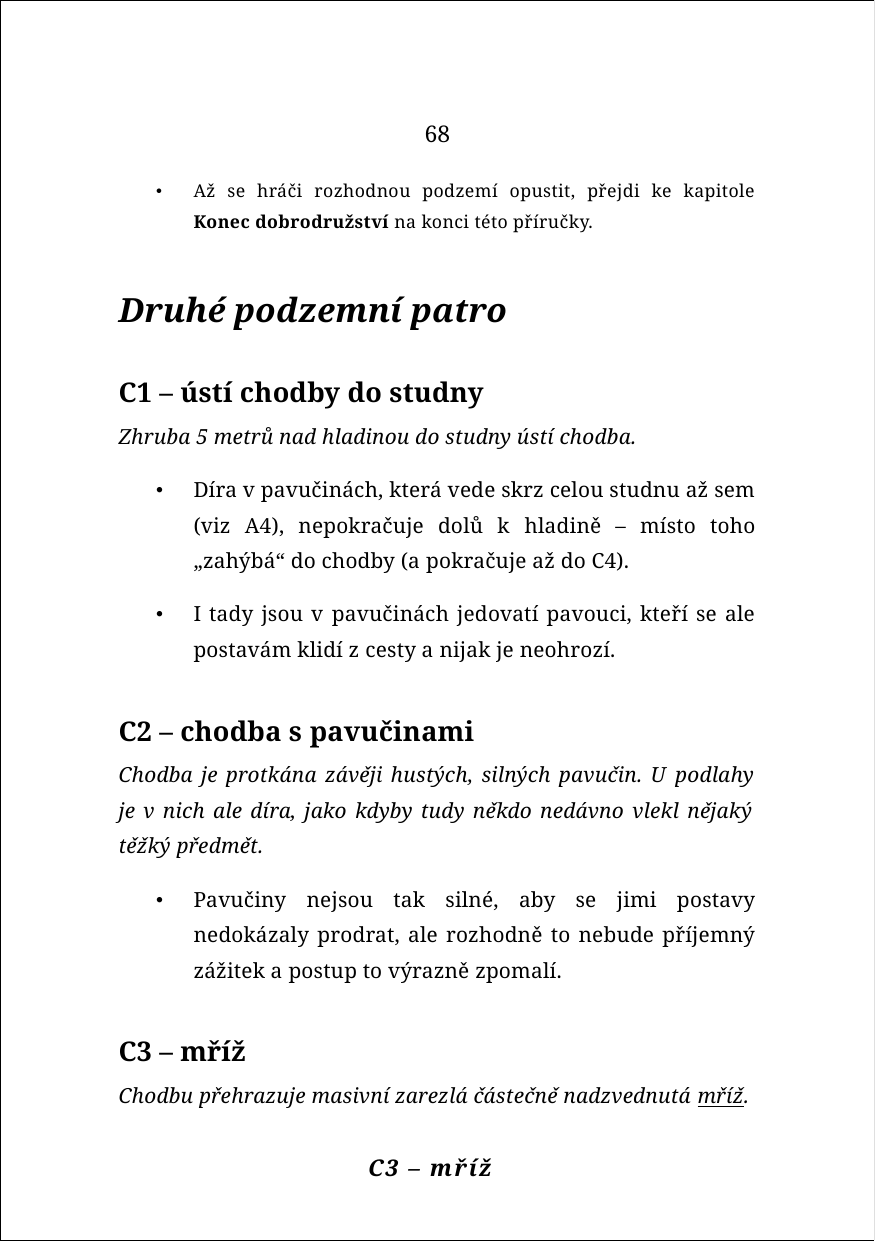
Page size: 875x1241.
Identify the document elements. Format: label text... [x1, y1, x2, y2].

text Chodbu přehrazuje masivní zarezlá částečně nadzvednutá mříž. [118, 1081, 756, 1110]
subtitle C3 – mříž [118, 1033, 756, 1070]
subtitle C1 – ústí chodby do studny [118, 373, 756, 410]
list I⁠ tady jsou v⁠ pavučinách jedovatí pavouci, kteří se ale postavám klidí z⁠ cesty a⁠ nijak je neohrozí. [156, 599, 756, 663]
text Zhruba 5 metrů nad hladinou do studny ústí chodba. [118, 422, 756, 451]
text Chodba je protkána závěji hustých, silných pavučin. U⁠ podlahy je v⁠ nich ale díra, jako kdyby tudy někdo nedávno vlekl nějaký těžký předmět. [118, 761, 756, 860]
list Pavučiny nejsou tak silné, aby se jimi postavy nedokázaly prodrat, ale rozhodně to nebude příjemný zážitek a⁠ postup to výrazně zpomalí. [156, 885, 756, 984]
list Díra v⁠ pavučinách, která vede skrz celou studnu až sem (viz A4), nepokračuje dolů k⁠ hladině – místo toho „zahýbá“ do chodby (a⁠ pokračuje až do C4). [156, 475, 756, 575]
subtitle C2 – chodba s⁠ pavučinami [118, 712, 756, 749]
list Až se hráči rozhodnou podzemí opustit, přejdi ke kapitole Konec dobrodružství na konci této příručky. [156, 179, 756, 233]
subtitle Druhé podzemní patro [118, 287, 756, 332]
